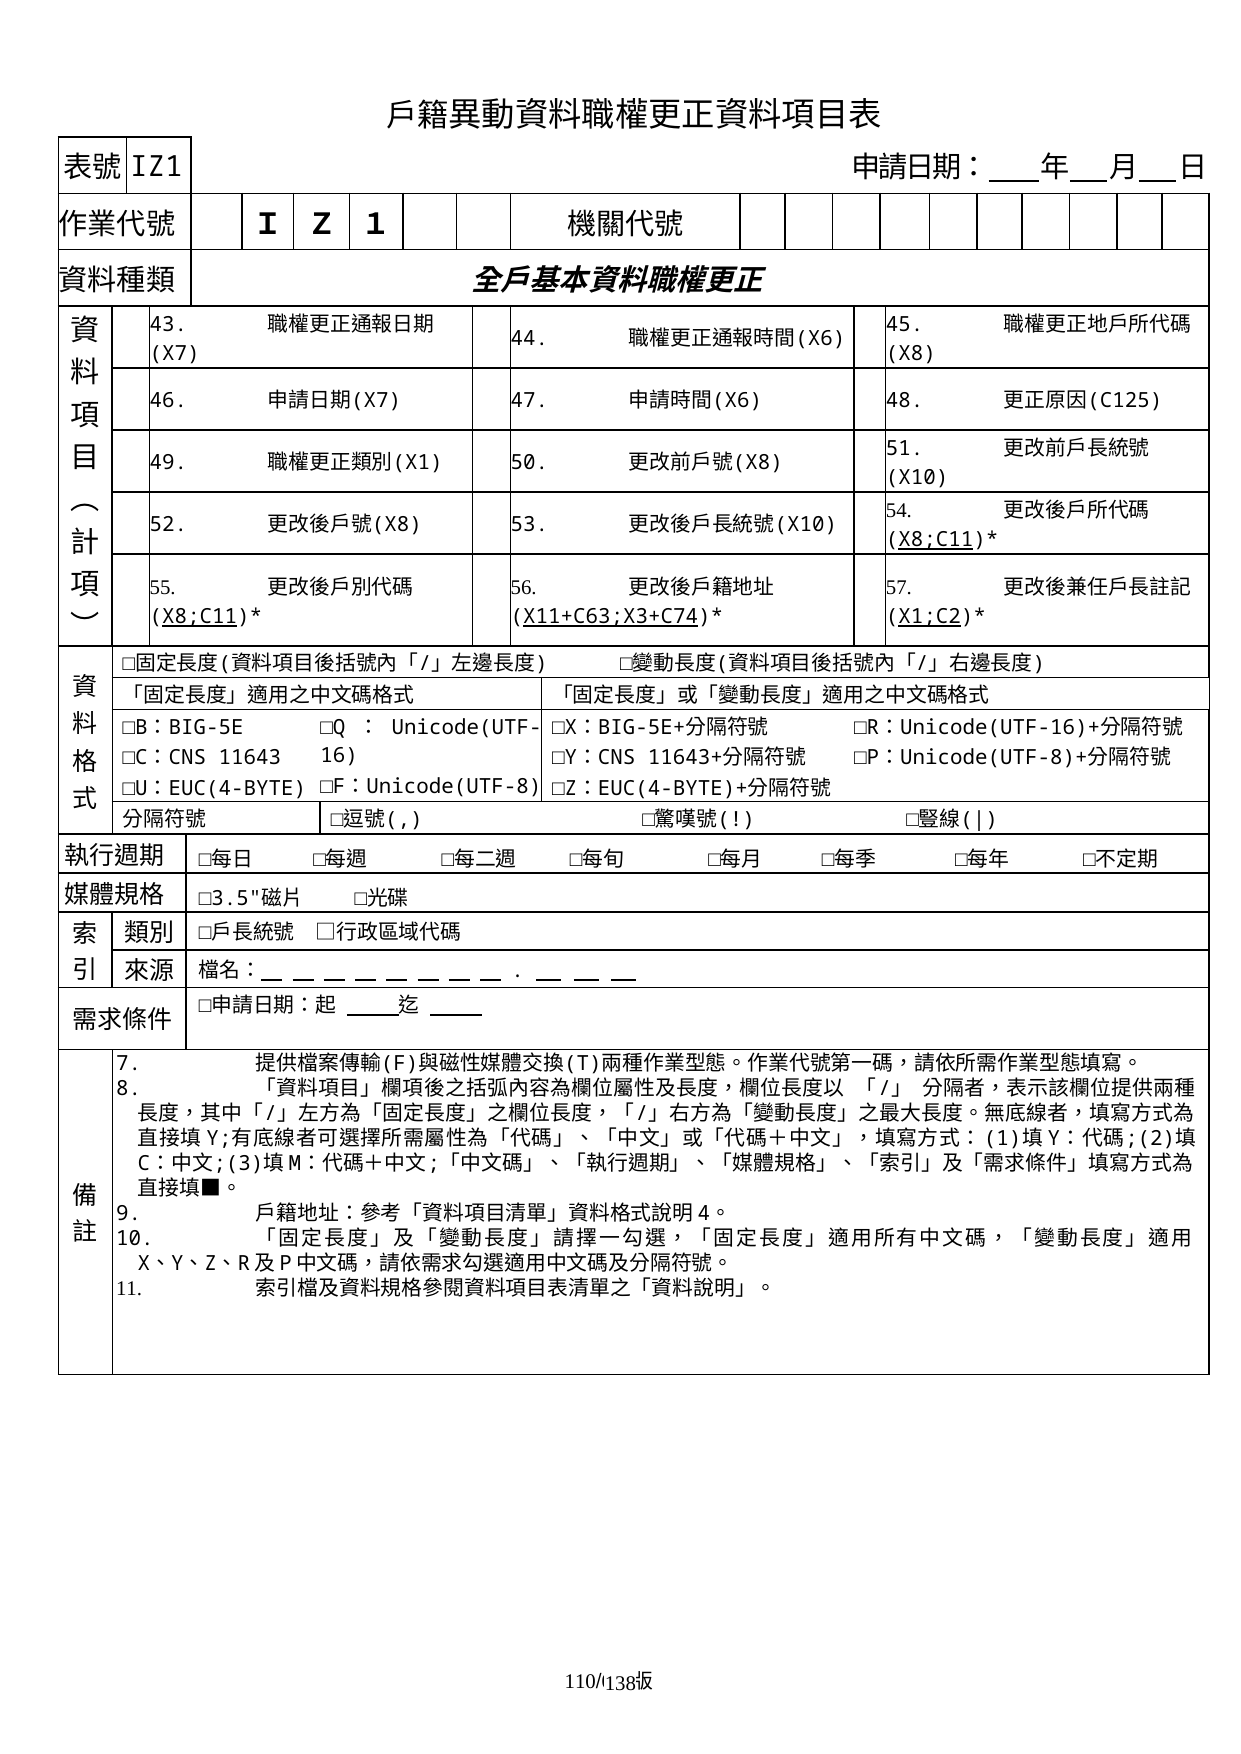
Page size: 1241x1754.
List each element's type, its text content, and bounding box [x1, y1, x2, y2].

table_cell □X：BIG-5E+分隔符號 □Y：CNS 11643+分隔符號 □Z：EUC(4-BYTE)+分隔符號 [542, 710, 854, 801]
table_cell 職權更正通報日期(X7) [150, 307, 472, 367]
table_cell [457, 194, 510, 249]
table_cell [404, 194, 456, 249]
table_cell □每年 [955, 835, 1083, 872]
table_cell 更正原因(C125) [886, 369, 1208, 429]
table_cell 更改後戶長統號(X10) [511, 493, 853, 553]
table_cell 更改後戶籍地址(X11+C63;X3+C74)* [511, 555, 853, 645]
table_cell Ｉ [243, 194, 293, 249]
table_cell [855, 431, 885, 491]
table_cell □每日 [187, 835, 313, 872]
table_cell 作業代號 [59, 194, 190, 249]
table_cell [473, 307, 510, 367]
table_cell □每二週 [441, 835, 569, 872]
table_cell □申請日期：起 迄 [187, 988, 645, 1049]
table_cell [113, 431, 149, 491]
table_cell □固定長度(資料項目後括號內「/」左邊長度) [113, 647, 609, 677]
table_cell 檔名： . [187, 951, 1208, 987]
table_cell [192, 194, 241, 249]
table_cell [1163, 194, 1208, 249]
table_cell □3.5"磁片 [187, 874, 354, 911]
table_cell 機關代號 [511, 194, 739, 249]
table_cell □豎線(|) [896, 802, 1208, 833]
table_cell [855, 307, 885, 367]
table_cell □B：BIG-5E □C：CNS 11643 □U：EUC(4-BYTE) [113, 710, 320, 801]
table_cell [855, 369, 885, 429]
table_cell [786, 194, 832, 249]
table_cell 職權更正通報時間(X6) [511, 307, 853, 367]
table_cell 表號 [59, 138, 126, 192]
table_cell [1023, 194, 1069, 249]
table_cell [881, 194, 929, 249]
table_cell 媒體規格 [59, 874, 185, 911]
table_cell 申請時間(X6) [511, 369, 853, 429]
table_cell [113, 307, 149, 367]
table_cell [473, 369, 510, 429]
table_cell 備註 [59, 1050, 112, 1373]
table_cell □R：Unicode(UTF-16)+分隔符號 □P：Unicode(UTF-8)+分隔符號 [854, 710, 1208, 801]
table_cell □每旬 [570, 835, 696, 872]
table_cell 更改後兼任戶長註記(X1;C2)* [886, 555, 1208, 645]
table_cell １ [350, 194, 402, 249]
table_cell 類別 [113, 913, 185, 949]
table_cell Ｚ [294, 194, 349, 249]
table_cell 資料項目︵計 項︶ [59, 307, 111, 645]
table_cell 資料種類 [59, 250, 190, 305]
table_cell 資料格式 [59, 647, 112, 833]
table_cell [978, 194, 1021, 249]
table_cell [855, 493, 885, 553]
table_cell □不定期 [1083, 835, 1208, 872]
table_cell 更改前戶長統號(X10) [886, 431, 1208, 491]
table_cell 職權更正地戶所代碼(X8) [886, 307, 1208, 367]
table_cell □光碟 [354, 874, 720, 911]
table_cell [1047, 874, 1208, 911]
table_cell 更改後戶別代碼(X8;C11)* [150, 555, 472, 645]
table_cell 更改後戶所代碼(X8;C11)* [886, 493, 1208, 553]
table_cell [113, 555, 149, 645]
table_cell 分隔符號 [113, 802, 319, 833]
table_cell [113, 493, 149, 553]
table_cell [473, 555, 510, 645]
table_cell [930, 194, 976, 249]
table_cell [645, 988, 1208, 1049]
table_header 戶籍異動資料職權更正資料項目表 [58, 88, 1209, 136]
table_cell □每季 [822, 835, 955, 872]
table_cell 需求條件 [59, 988, 185, 1049]
table_cell [473, 493, 510, 553]
table_cell 申請日期： 年 月 日 [192, 136, 1209, 192]
table_cell □Q：Unicode(UTF-16) □F：Unicode(UTF-8) [320, 710, 541, 801]
table_cell [855, 555, 885, 645]
table_cell [720, 874, 1047, 911]
table_cell 職權更正類別(X1) [150, 431, 472, 491]
table_cell [1070, 194, 1116, 249]
table_cell 索引 [59, 913, 111, 987]
table_cell □驚嘆號(!) [632, 802, 896, 833]
table_cell □戶長統號 □行政區域代碼 [187, 913, 1208, 949]
table_cell [113, 369, 149, 429]
table_cell IZ1 [127, 138, 190, 192]
table_cell □逗號(,) [321, 802, 632, 833]
table_cell [1118, 194, 1161, 249]
table_cell □變動長度(資料項目後括號內「/」右邊長度) [609, 647, 1208, 677]
table_cell 執行週期 [59, 835, 185, 872]
table_cell 「固定長度」或「變動長度」適用之中文碼格式 [542, 678, 1209, 709]
table_cell 「固定長度」適用之中文碼格式 [113, 678, 541, 709]
table_cell [741, 194, 784, 249]
table_cell 全戶基本資料職權更正 [192, 250, 1208, 305]
table_cell □每週 [313, 835, 441, 872]
table_cell [473, 431, 510, 491]
table_cell □每月 [696, 835, 822, 872]
table_cell 申請日期(X7) [150, 369, 472, 429]
table_cell 提供檔案傳輸(F)與磁性媒體交換(T)兩種作業型態。作業代號第一碼，請依所需作業型態填寫。 「資料項目」欄項後之括弧內容為欄位屬性及長度，欄位長度以 「/」 分隔者，表示該欄位提供兩種長度，其中「/」左方為「固定長度」之欄位長度，「/」右方為「變動長度」之最大長度。無底線者，填寫方式為直接填Y;有底線者可選擇所需屬性為「代碼」、「中文」或「代碼＋中文」，填寫方式：(1)填Y：代碼;(2)填C：中文;(3)填M：代碼＋中文;「中文碼」、「執行週期」、「媒體規格」、「索引」及「需求條件」填寫方式為直接填■。 戶籍地址：參考「資料項目清單」資料格式說明4。 「固定長度」及「變動長度」請擇一勾選，「固定長度」適用所有中文碼，「變動長度」適用X、Y、Z、R及P中文碼，請依需求勾選適用中文碼及分隔符號。 索引檔及資料規格參閱資料項目表清單之「資料說明」。 [113, 1050, 1208, 1373]
table_cell [833, 194, 879, 249]
table_cell 更改前戶號(X8) [511, 431, 853, 491]
table_cell 更改後戶號(X8) [150, 493, 472, 553]
table_cell 來源 [113, 951, 185, 987]
